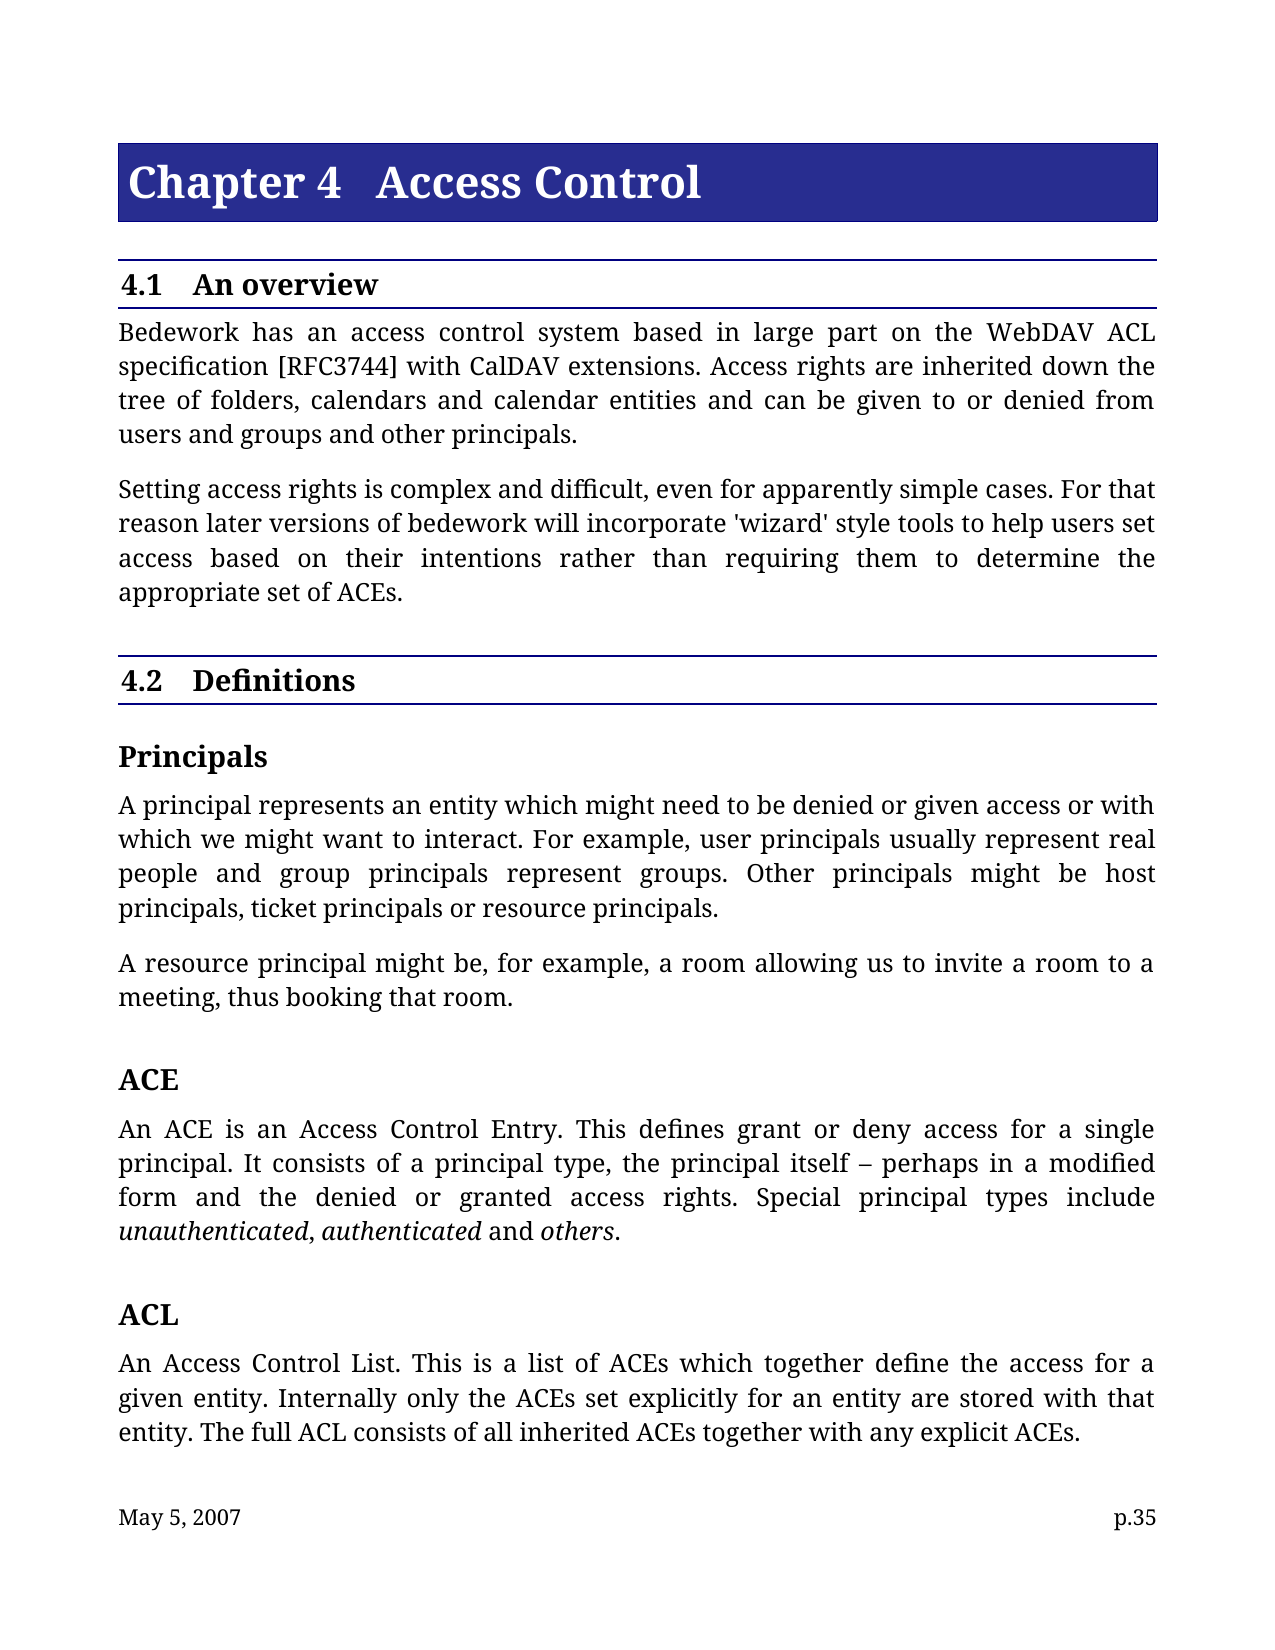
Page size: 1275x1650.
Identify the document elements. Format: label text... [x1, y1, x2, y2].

text Setting access rights is complex and difficult, even for apparently simple cases. For that reason later versions of bedework will incorporate 'wizard' style tools to help users set access based on their intentions rather than requiring them to determine the appropriate set of ACEs. [118, 472, 1157, 608]
subtitle ACL [118, 1294, 1157, 1334]
text A principal represents an entity which might need to be denied or given access or with which we might want to interact. For example, user principals usually represent real people and group principals represent groups. Other principals might be host principals, ticket principals or resource principals. [118, 788, 1157, 924]
text An Access Control List. This is a list of ACEs which together define the access for a given entity. Internally only the ACEs set explicitly for an entity are stored with that entity. The full ACL consists of all inherited ACEs together with any explicit ACEs. [118, 1346, 1157, 1448]
subtitle An overview [118, 261, 1157, 307]
subtitle Access Control [119, 144, 1157, 221]
text Bedework has an access control system based in large part on the WebDAV ACL specification [RFC3744] with CalDAV extensions. Access rights are inherited down the tree of folders, calendars and calendar entities and can be given to or denied from users and groups and other principals. [118, 315, 1157, 451]
subtitle Definitions [118, 657, 1157, 703]
text An ACE is an Access Control Entry. This defines grant or deny access for a single principal. It consists of a principal type, the principal itself – perhaps in a modified form and the denied or granted access rights. Special principal types include unauthenticated, authenticated and others. [118, 1112, 1157, 1248]
subtitle Principals [118, 736, 1157, 776]
text A resource principal might be, for example, a room allowing us to invite a room to a meeting, thus booking that room. [118, 945, 1157, 1013]
subtitle ACE [118, 1059, 1157, 1099]
